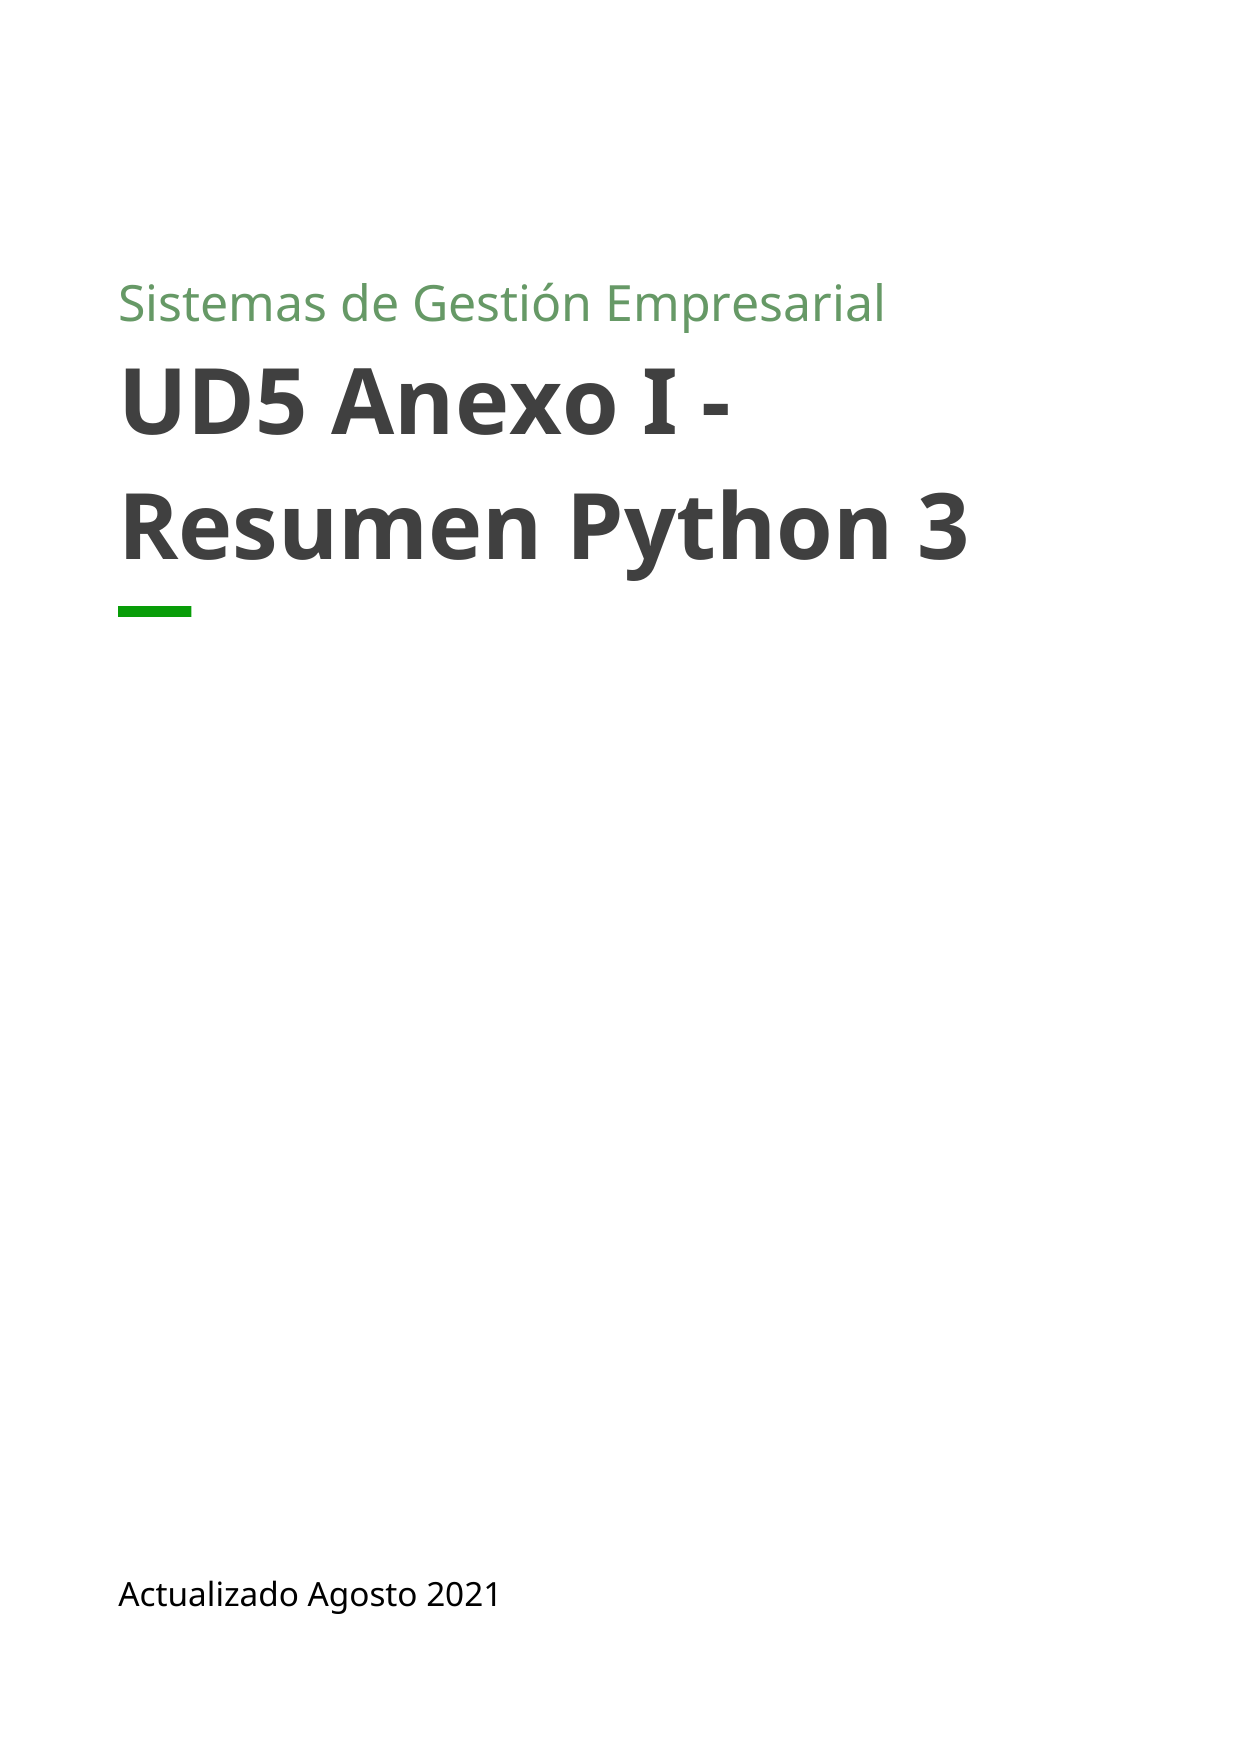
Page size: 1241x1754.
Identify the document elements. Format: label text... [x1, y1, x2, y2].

text Actualizado Agosto 2021 [118, 1571, 1122, 1616]
picture [118, 606, 192, 617]
title Sistemas de Gestión Empresarial UD5 Anexo I - Resumen Python 3 [118, 268, 1122, 586]
